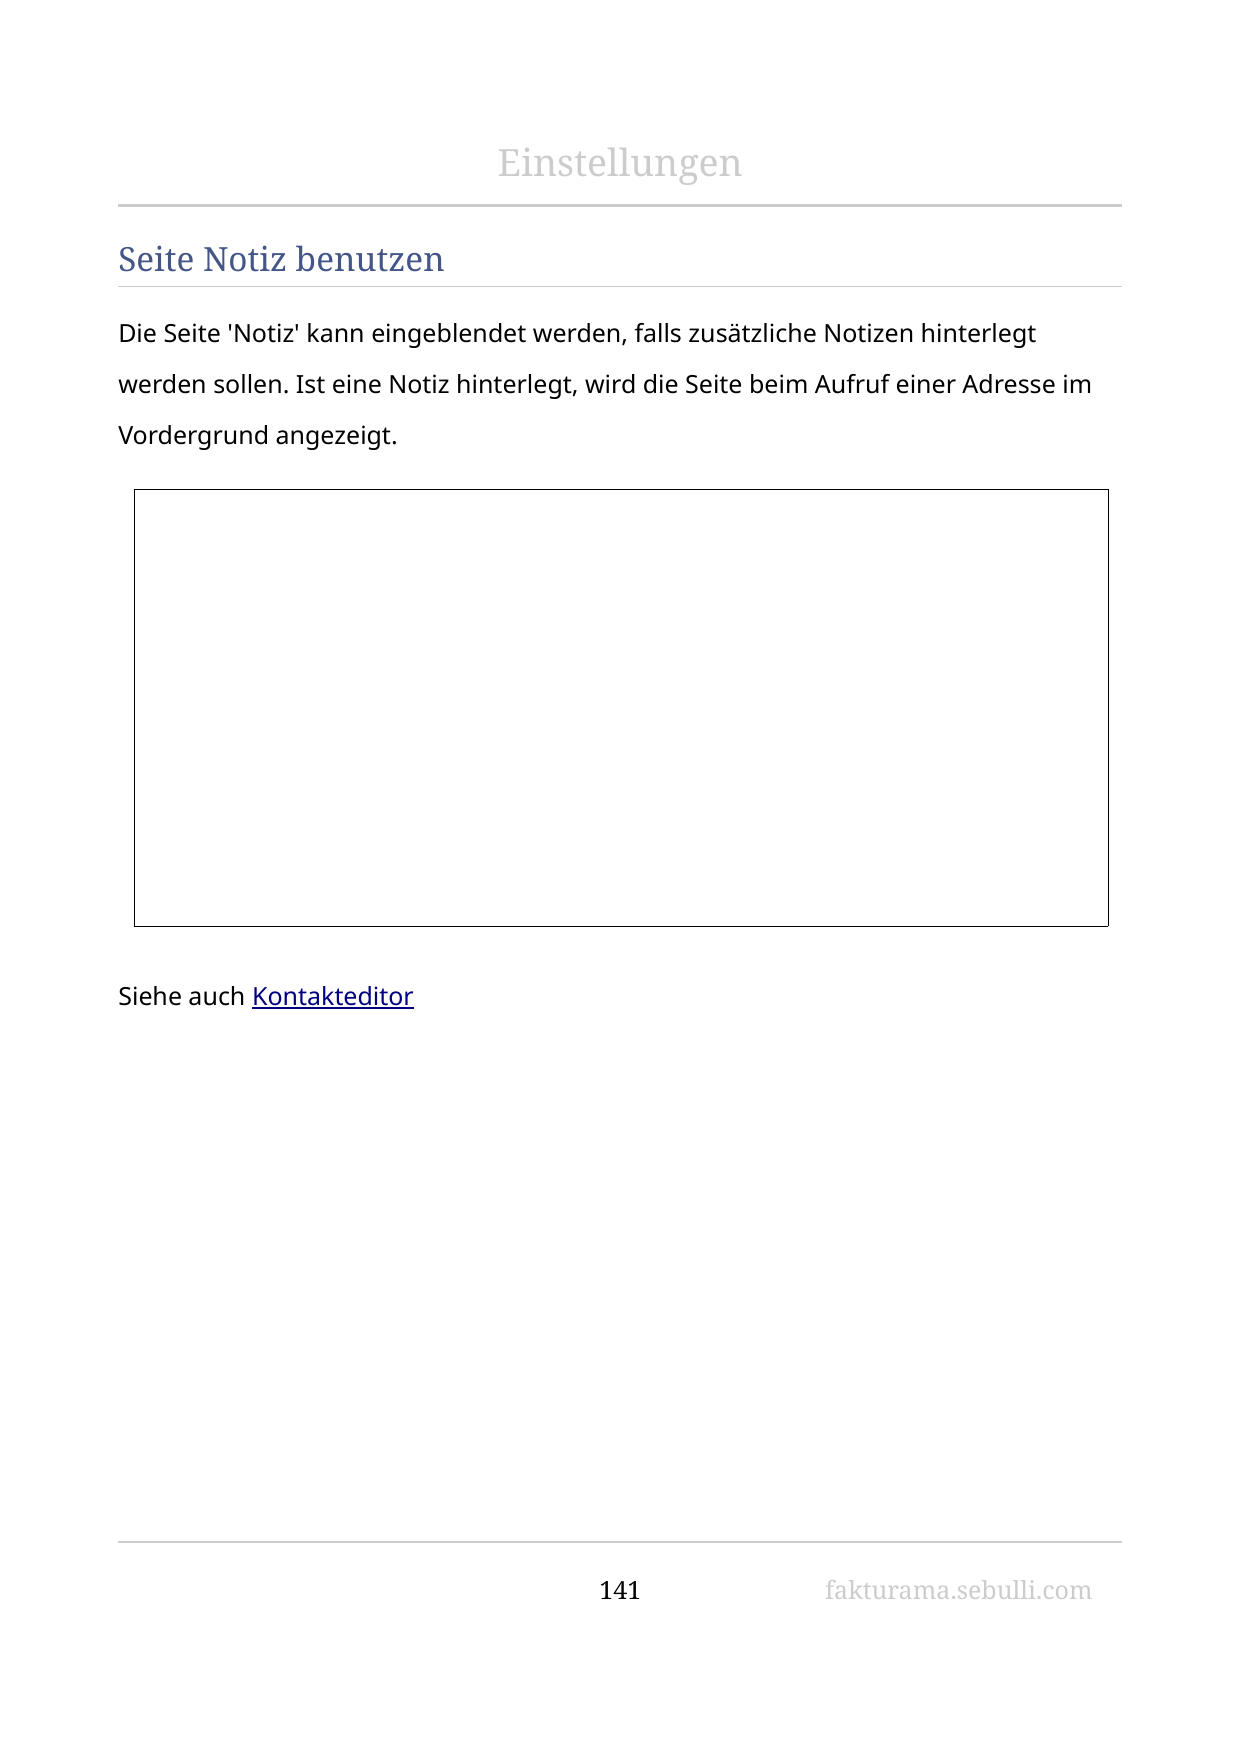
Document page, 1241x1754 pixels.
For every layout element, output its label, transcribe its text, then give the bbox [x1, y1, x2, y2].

text Die Seite 'Notiz' kann eingeblendet werden, falls zusätzliche Notizen hinterlegt werden sollen. Ist eine Notiz hinterlegt, wird die Seite beim Aufruf einer Adresse im Vordergrund angezeigt. [118, 316, 1122, 452]
subtitle Seite Notiz benutzen [118, 236, 1122, 286]
text Siehe auch Kontakteditor [118, 979, 1122, 1013]
